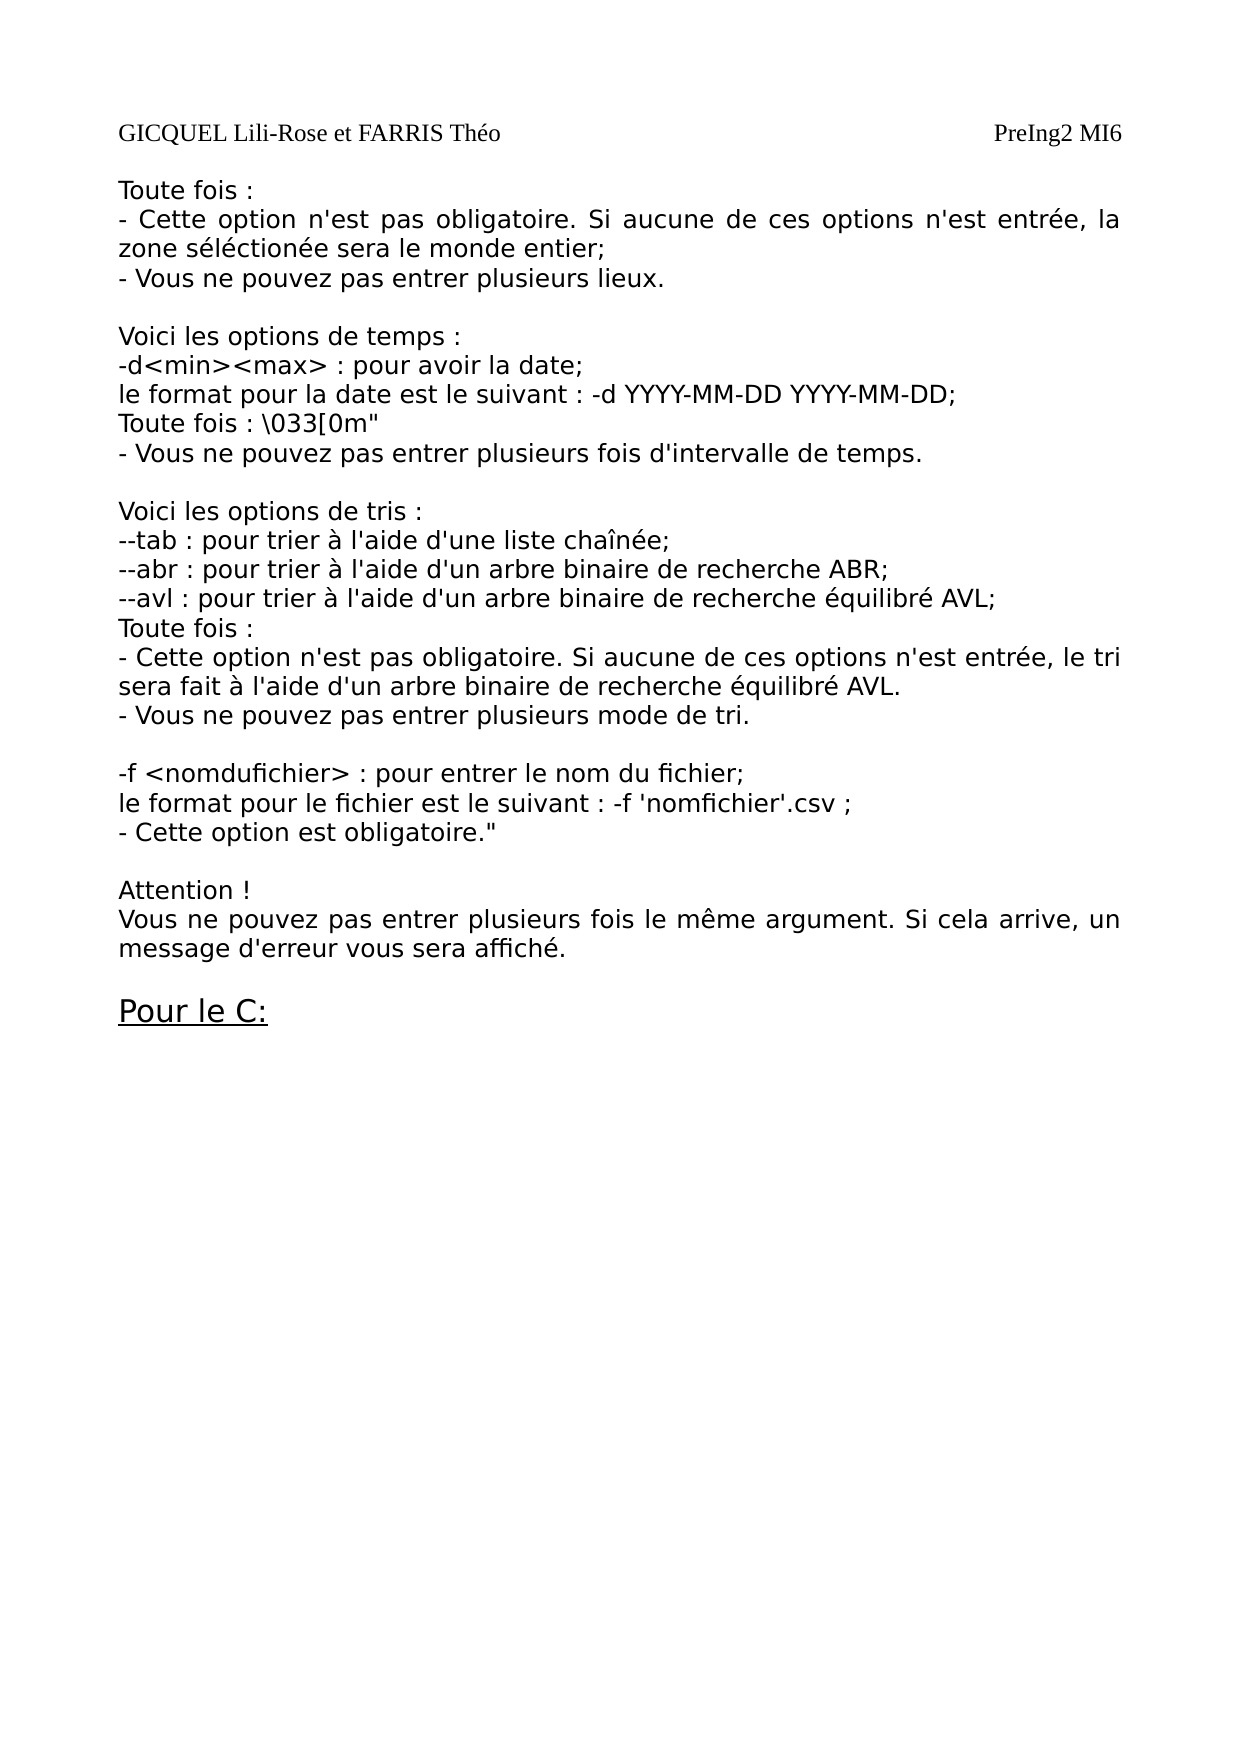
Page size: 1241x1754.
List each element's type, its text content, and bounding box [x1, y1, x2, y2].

text - Cette option n'est pas obligatoire. Si aucune de ces options n'est entrée, la zone séléctionée sera le monde entier; [118, 206, 1122, 264]
text le format pour le fichier est le suivant : -f 'nomfichier'.csv ; [118, 789, 1122, 818]
text Pour le C: [118, 993, 1122, 1029]
text - Cette option n'est pas obligatoire. Si aucune de ces options n'est entrée, le tri sera fait à l'aide d'un arbre binaire de recherche équilibré AVL. [118, 643, 1122, 701]
text -f <nomdufichier> : pour entrer le nom du fichier; [118, 760, 1122, 789]
text Toute fois : \033[0m" [118, 410, 1122, 439]
text --abr : pour trier à l'aide d'un arbre binaire de recherche ABR; [118, 556, 1122, 585]
text le format pour la date est le suivant : -d YYYY-MM-DD YYYY-MM-DD; [118, 381, 1122, 410]
text -d<min><max> : pour avoir la date; [118, 351, 1122, 381]
text - Vous ne pouvez pas entrer plusieurs lieux. [118, 264, 1122, 293]
text Toute fois : [118, 176, 1122, 206]
text Voici les options de tris : [118, 497, 1122, 526]
text Vous ne pouvez pas entrer plusieurs fois le même argument. Si cela arrive, un message d'erreur vous sera affiché. [118, 906, 1122, 964]
text Voici les options de temps : [118, 322, 1122, 351]
text Attention ! [118, 876, 1122, 906]
text - Vous ne pouvez pas entrer plusieurs mode de tri. [118, 701, 1122, 731]
text Toute fois : [118, 614, 1122, 643]
text --tab : pour trier à l'aide d'une liste chaînée; [118, 526, 1122, 556]
text --avl : pour trier à l'aide d'un arbre binaire de recherche équilibré AVL; [118, 585, 1122, 614]
text - Vous ne pouvez pas entrer plusieurs fois d'intervalle de temps. [118, 439, 1122, 468]
text - Cette option est obligatoire." [118, 818, 1122, 847]
